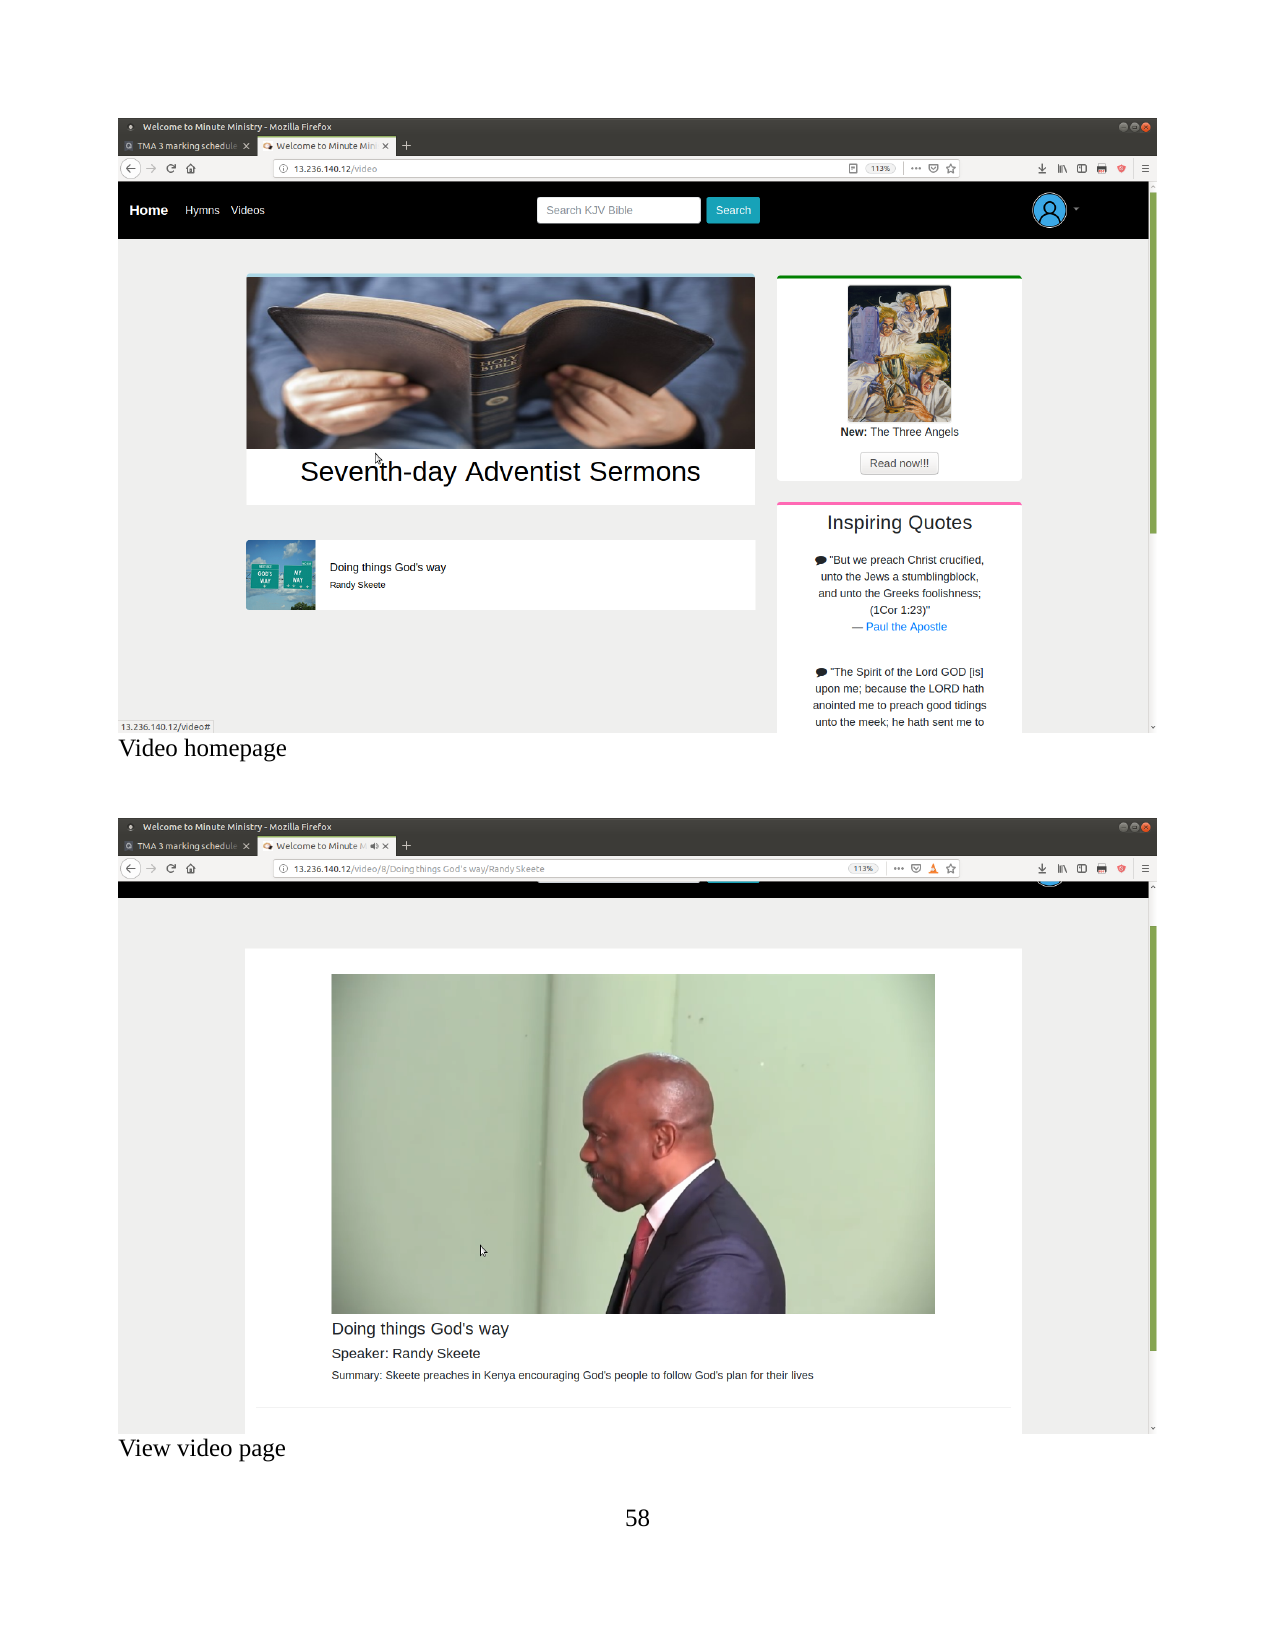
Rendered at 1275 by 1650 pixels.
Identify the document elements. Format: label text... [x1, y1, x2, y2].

text Video homepage [118, 733, 1157, 761]
picture [118, 118, 1157, 733]
picture [118, 818, 1157, 1434]
text View video page [118, 1434, 1157, 1462]
